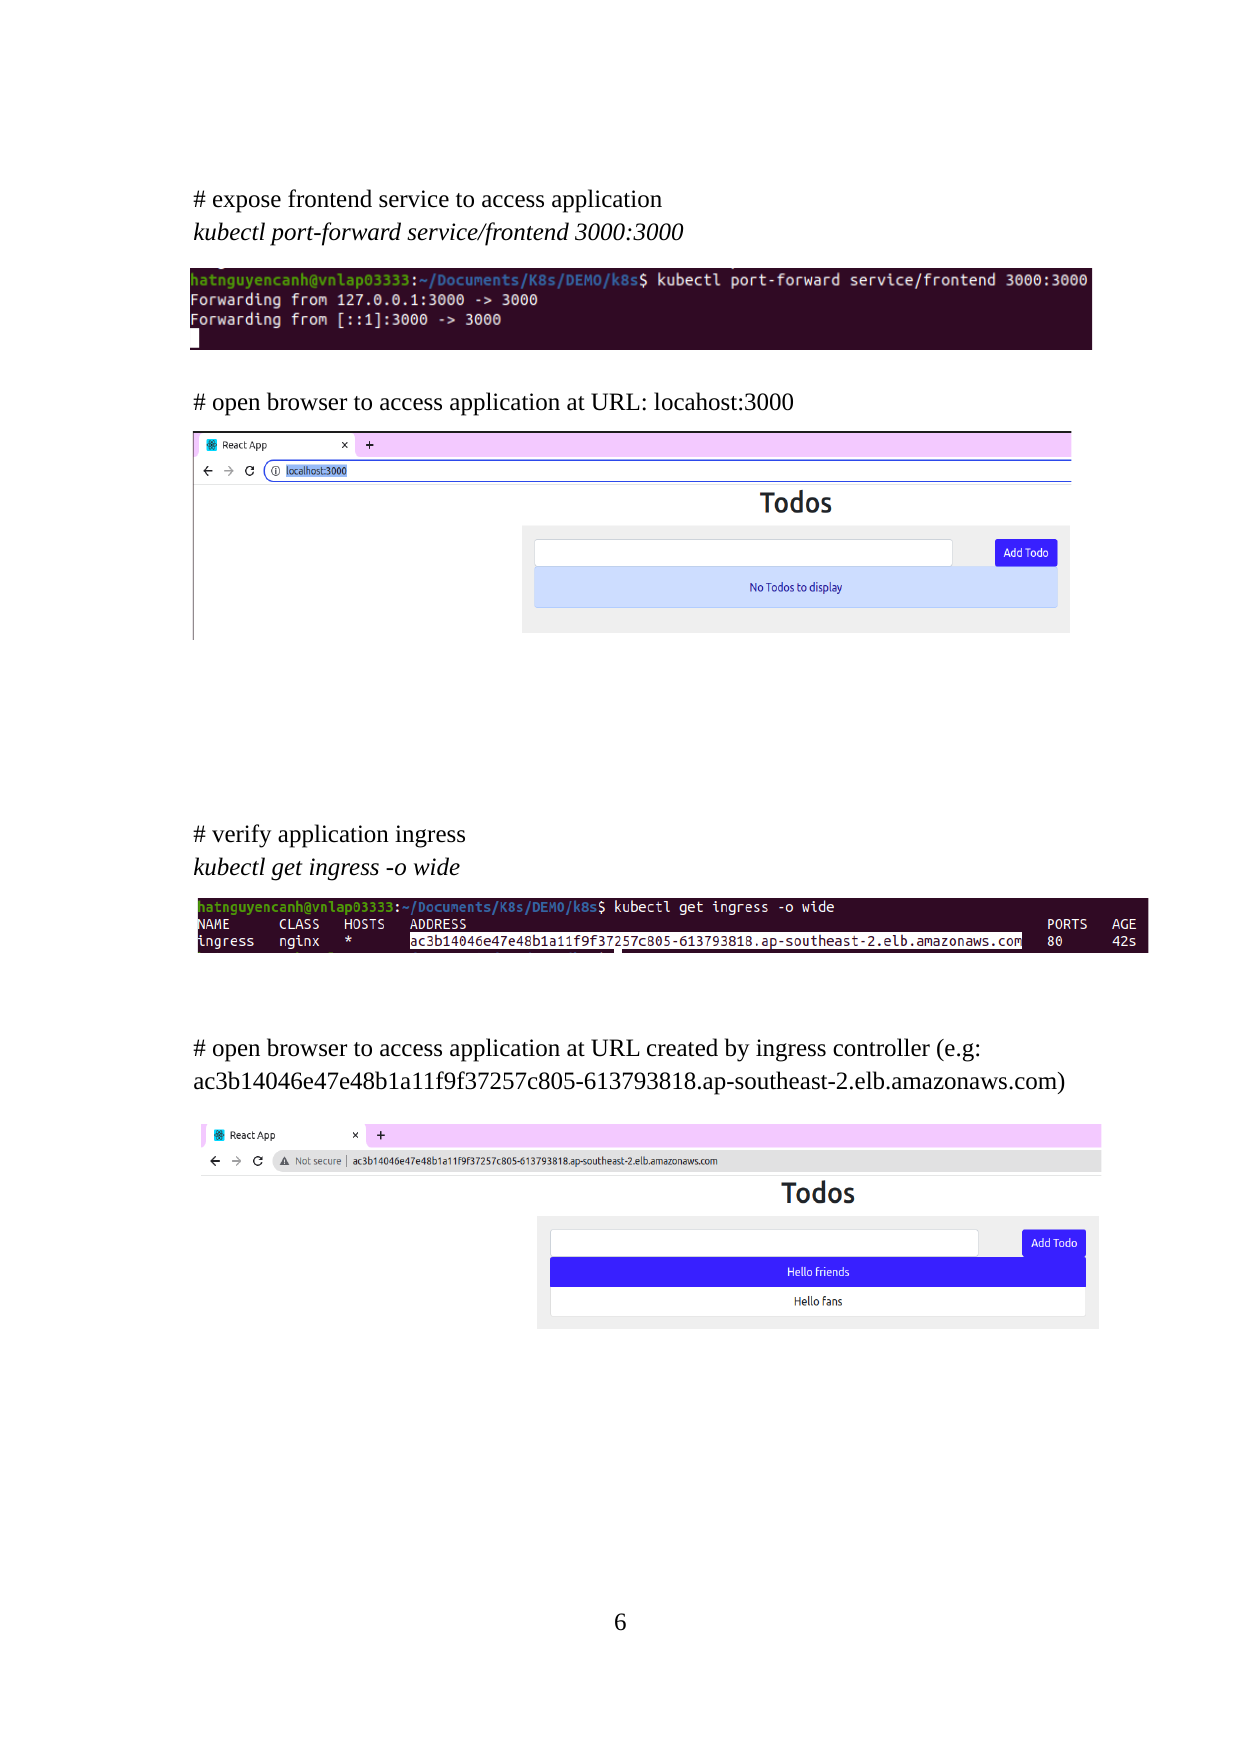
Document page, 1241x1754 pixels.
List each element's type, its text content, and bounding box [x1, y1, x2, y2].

picture [201, 1124, 1102, 1329]
list # verify application ingress kubectl get ingress -o wide [156, 786, 1122, 981]
picture [197, 898, 1149, 953]
list # open browser to access application at URL created by ingress controller (e.g: ac3b14046e47e48b1a11f9f37257c805-613793818.ap-southeast-2.elb.amazonaws.com) [156, 1000, 1122, 1094]
picture [190, 268, 1093, 350]
picture [192, 431, 1072, 640]
list # open browser to access application at URL: locahost:3000 [156, 265, 1122, 767]
list # expose frontend service to access application kubectl port-forward service/frontend 3000:3000 [156, 118, 1122, 246]
